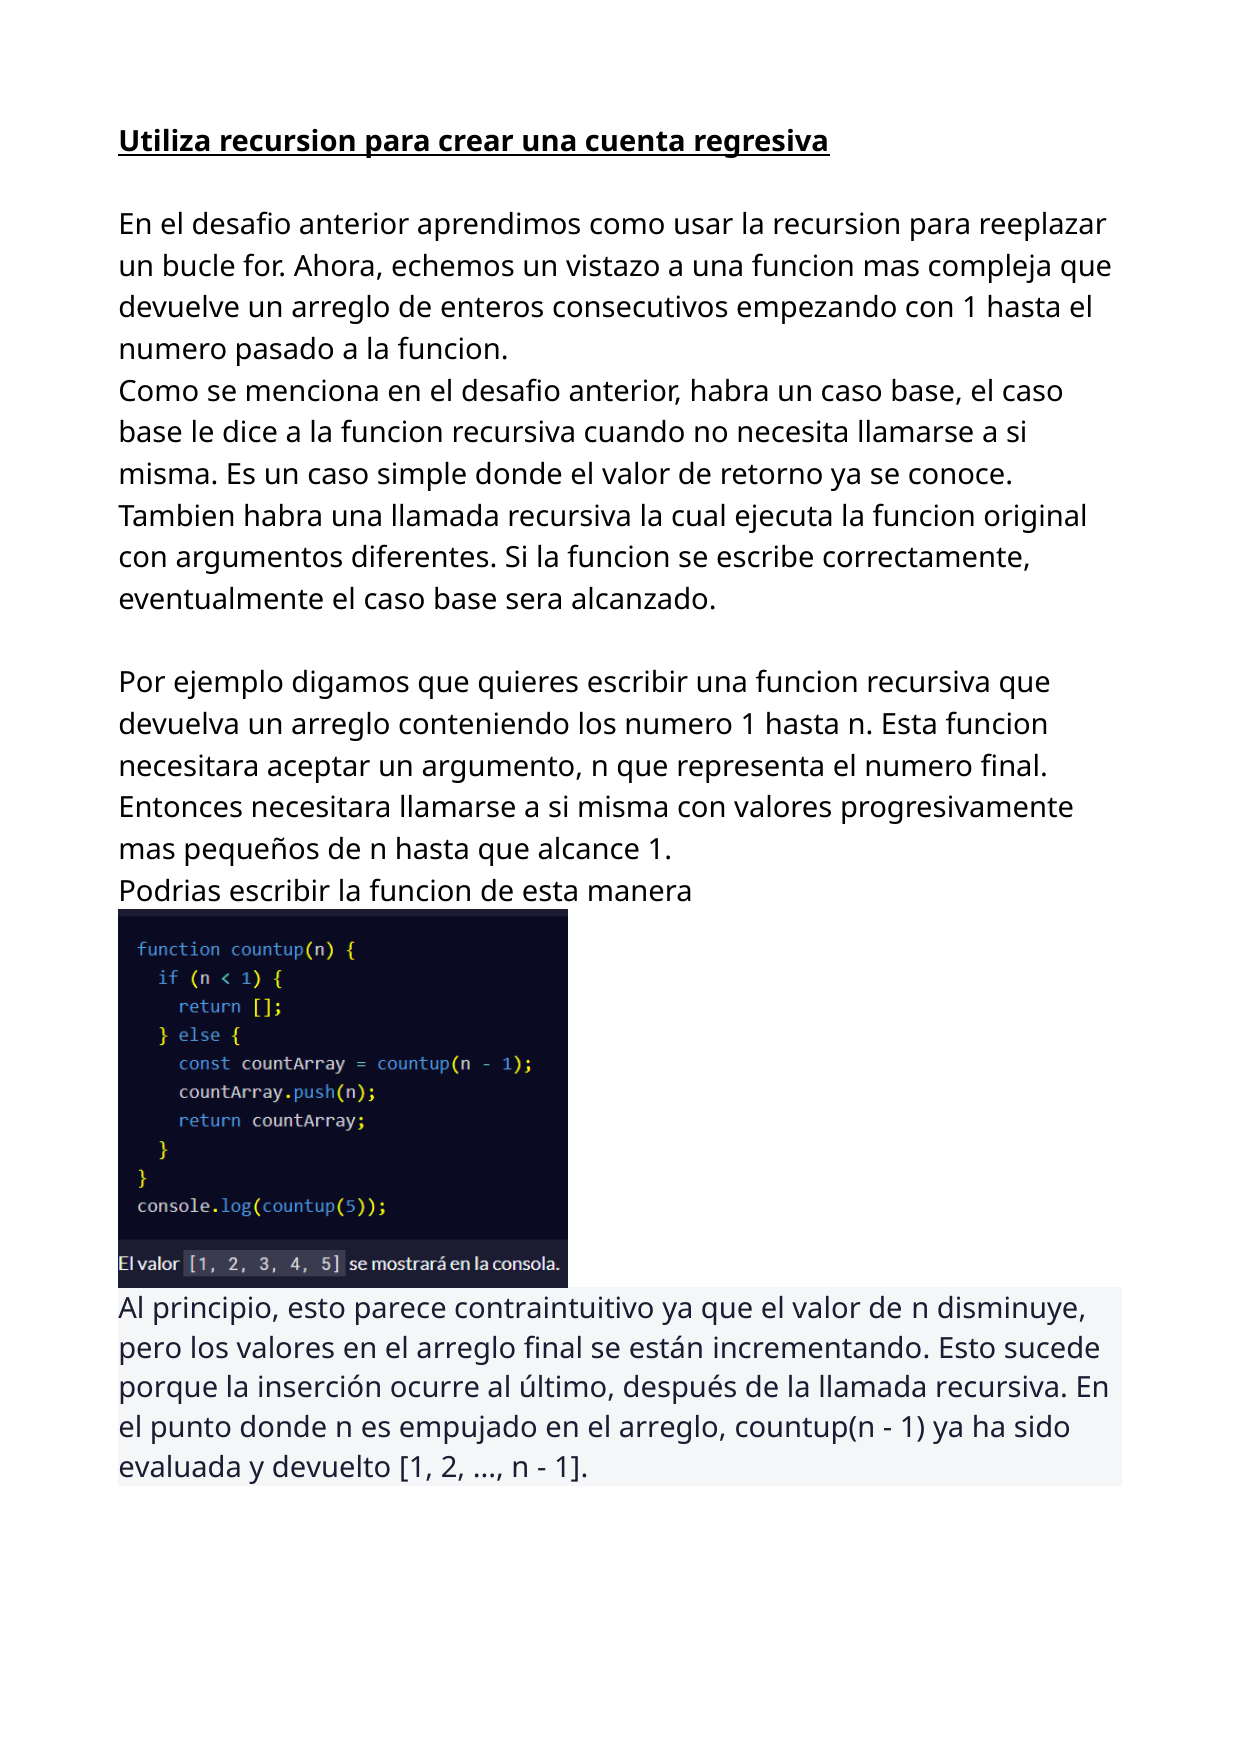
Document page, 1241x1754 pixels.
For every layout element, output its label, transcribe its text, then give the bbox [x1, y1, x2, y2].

text Podrias escribir la funcion de esta manera [118, 868, 1122, 910]
text Al principio, esto parece contraintuitivo ya que el valor de n disminuye, pero los valores en el arreglo final se están incrementando. Esto sucede porque la inserción ocurre al último, después de la llamada recursiva. En el punto donde n es empujado en el arreglo, countup(n - 1) ya ha sido evaluada y devuelto [1, 2, ..., n - 1]. [118, 1287, 1122, 1486]
text En el desafio anterior aprendimos como usar la recursion para reeplazar un bucle for. Ahora, echemos un vistazo a una funcion mas compleja que devuelve un arreglo de enteros consecutivos empezando con 1 hasta el numero pasado a la funcion. [118, 201, 1122, 368]
text Como se menciona en el desafio anterior, habra un caso base, el caso base le dice a la funcion recursiva cuando no necesita llamarse a si misma. Es un caso simple donde el valor de retorno ya se conoce. Tambien habra una llamada recursiva la cual ejecuta la funcion original con argumentos diferentes. Si la funcion se escribe correctamente, eventualmente el caso base sera alcanzado. [118, 368, 1122, 618]
text Utiliza recursion para crear una cuenta regresiva [118, 118, 1122, 160]
text Por ejemplo digamos que quieres escribir una funcion recursiva que devuelva un arreglo conteniendo los numero 1 hasta n. Esta funcion necesitara aceptar un argumento, n que representa el numero final. Entonces necesitara llamarse a si misma con valores progresivamente mas pequeños de n hasta que alcance 1. [118, 660, 1122, 868]
